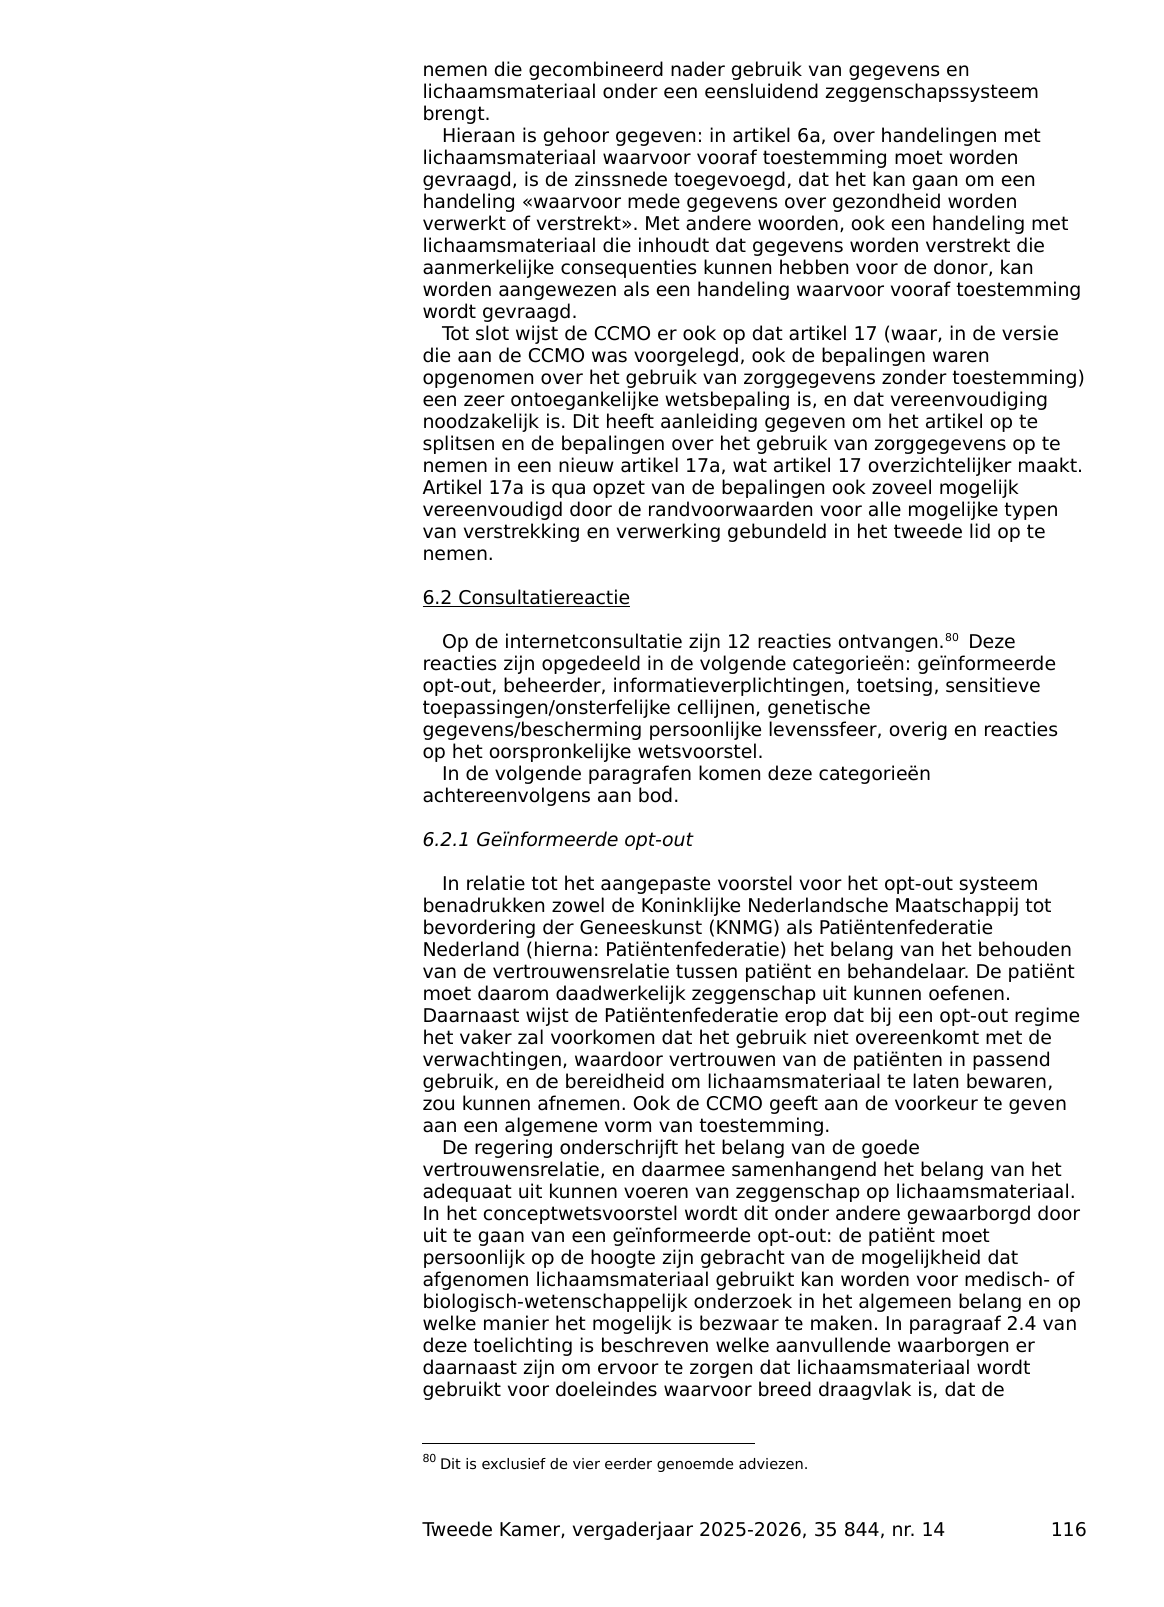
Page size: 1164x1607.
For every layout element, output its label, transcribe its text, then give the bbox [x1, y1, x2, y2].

text Dit is exclusief de vier eerder genoemde adviezen. [422, 1452, 1087, 1474]
text Op de internetconsultatie zijn 12 reacties ontvangen. Deze reacties zijn opgedeeld in de volgende categorieën: geïnformeerde opt-out, beheerder, informatieverplichtingen, toetsing, sensitieve toepassingen/onsterfelijke cellijnen, genetische gegevens/bescherming persoonlijke levenssfeer, overig en reacties op het oorspronkelijke wetsvoorstel. [422, 631, 1087, 763]
text Tot slot wijst de CCMO er ook op dat artikel 17 (waar, in de versie die aan de CCMO was voorgelegd, ook de bepalingen waren opgenomen over het gebruik van zorggegevens zonder toestemming) een zeer ontoegankelijke wetsbepaling is, en dat vereenvoudiging noodzakelijk is. Dit heeft aanleiding gegeven om het artikel op te splitsen en de bepalingen over het gebruik van zorggegevens op te nemen in een nieuw artikel 17a, wat artikel 17 overzichtelijker maakt. Artikel 17a is qua opzet van de bepalingen ook zoveel mogelijk vereenvoudigd door de randvoorwaarden voor alle mogelijke typen van verstrekking en verwerking gebundeld in het tweede lid op te nemen. [422, 323, 1087, 564]
text In relatie tot het aangepaste voorstel voor het opt-out systeem benadrukken zowel de Koninklijke Nederlandsche Maatschappij tot bevordering der Geneeskunst (KNMG) als Patiëntenfederatie Nederland (hierna: Patiëntenfederatie) het belang van het behouden van de vertrouwensrelatie tussen patiënt en behandelaar. De patiënt moet daarom daadwerkelijk zeggenschap uit kunnen oefenen. Daarnaast wijst de Patiëntenfederatie erop dat bij een opt-out regime het vaker zal voorkomen dat het gebruik niet overeenkomt met de verwachtingen, waardoor vertrouwen van de patiënten in passend gebruik, en de bereidheid om lichaamsmateriaal te laten bewaren, zou kunnen afnemen. Ook de CCMO geeft aan de voorkeur te geven aan een algemene vorm van toestemming. [422, 873, 1087, 1137]
subtitle 6.2.1 Geïnformeerde opt-out [422, 829, 1087, 851]
subtitle 6.2 Consultatiereactie [422, 587, 1087, 609]
text nemen die gecombineerd nader gebruik van gegevens en lichaamsmateriaal onder een eensluidend zeggenschapssysteem brengt. [422, 59, 1087, 125]
text De regering onderschrijft het belang van de goede vertrouwensrelatie, en daarmee samenhangend het belang van het adequaat uit kunnen voeren van zeggenschap op lichaamsmateriaal. In het conceptwetsvoorstel wordt dit onder andere gewaarborgd door uit te gaan van een geïnformeerde opt-out: de patiënt moet persoonlijk op de hoogte zijn gebracht van de mogelijkheid dat afgenomen lichaamsmateriaal gebruikt kan worden voor medisch- of biologisch-wetenschappelijk onderzoek in het algemeen belang en op welke manier het mogelijk is bezwaar te maken. In paragraaf 2.4 van deze toelichting is beschreven welke aanvullende waarborgen er daarnaast zijn om ervoor te zorgen dat lichaamsmateriaal wordt gebruikt voor doeleindes waarvoor breed draagvlak is, dat de [422, 1137, 1087, 1401]
text In de volgende paragrafen komen deze categorieën achtereenvolgens aan bod. [422, 763, 1087, 807]
text Hieraan is gehoor gegeven: in artikel 6a, over handelingen met lichaamsmateriaal waarvoor vooraf toestemming moet worden gevraagd, is de zinssnede toegevoegd, dat het kan gaan om een handeling «waarvoor mede gegevens over gezondheid worden verwerkt of verstrekt». Met andere woorden, ook een handeling met lichaamsmateriaal die inhoudt dat gegevens worden verstrekt die aanmerkelijke consequenties kunnen hebben voor de donor, kan worden aangewezen als een handeling waarvoor vooraf toestemming wordt gevraagd. [422, 125, 1087, 323]
